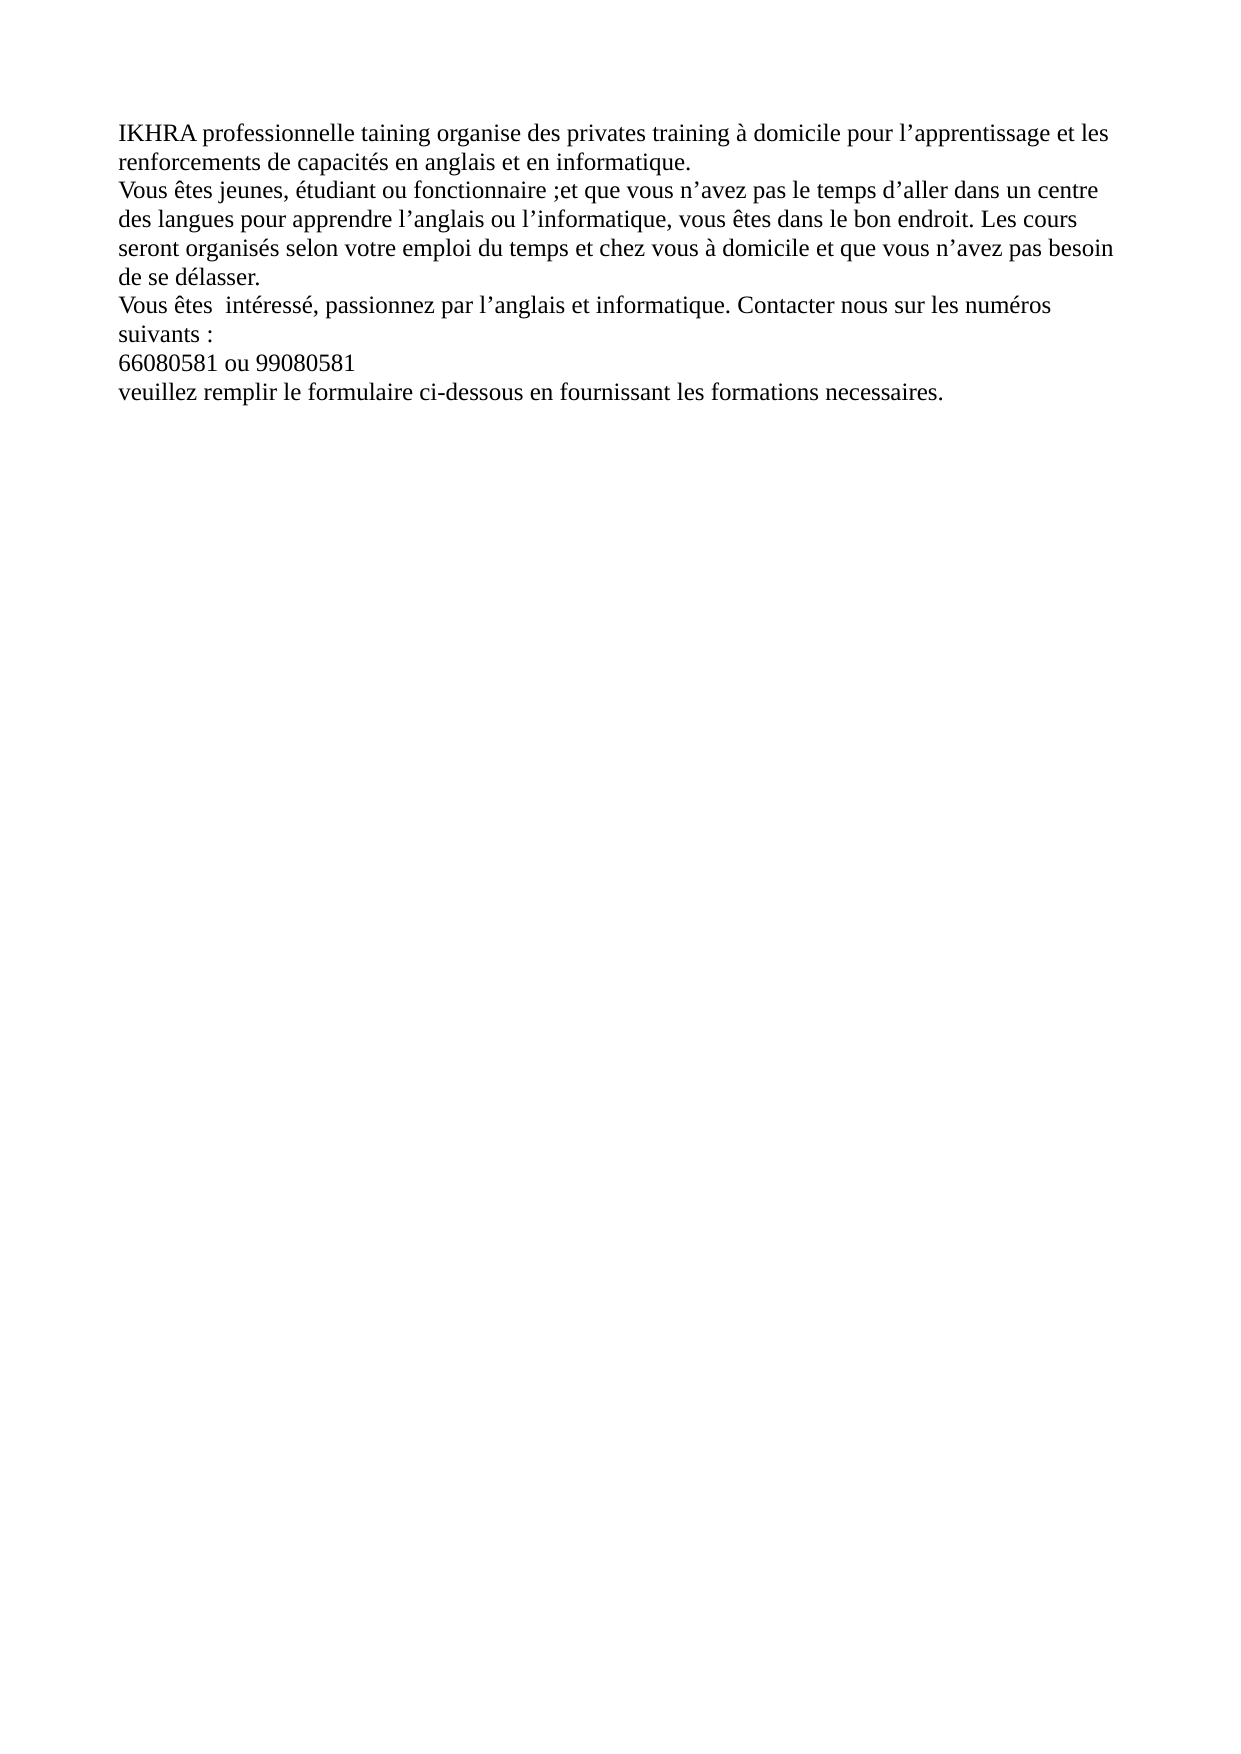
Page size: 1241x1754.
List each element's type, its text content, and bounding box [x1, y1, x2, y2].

text Vous êtes jeunes, étudiant ou fonctionnaire ;et que vous n’avez pas le temps d’aller dans un centre des langues pour apprendre l’anglais ou l’informatique, vous êtes dans le bon endroit. Les cours seront organisés selon votre emploi du temps et chez vous à domicile et que vous n’avez pas besoin de se délasser. [118, 176, 1122, 291]
text 66080581 ou 99080581 [118, 348, 1122, 377]
text Vous êtes intéressé, passionnez par l’anglais et informatique. Contacter nous sur les numéros suivants : [118, 291, 1122, 348]
text IKHRA professionnelle taining organise des privates training à domicile pour l’apprentissage et les renforcements de capacités en anglais et en informatique. [118, 118, 1122, 176]
text veuillez remplir le formulaire ci-dessous en fournissant les formations necessaires. [118, 377, 1122, 406]
